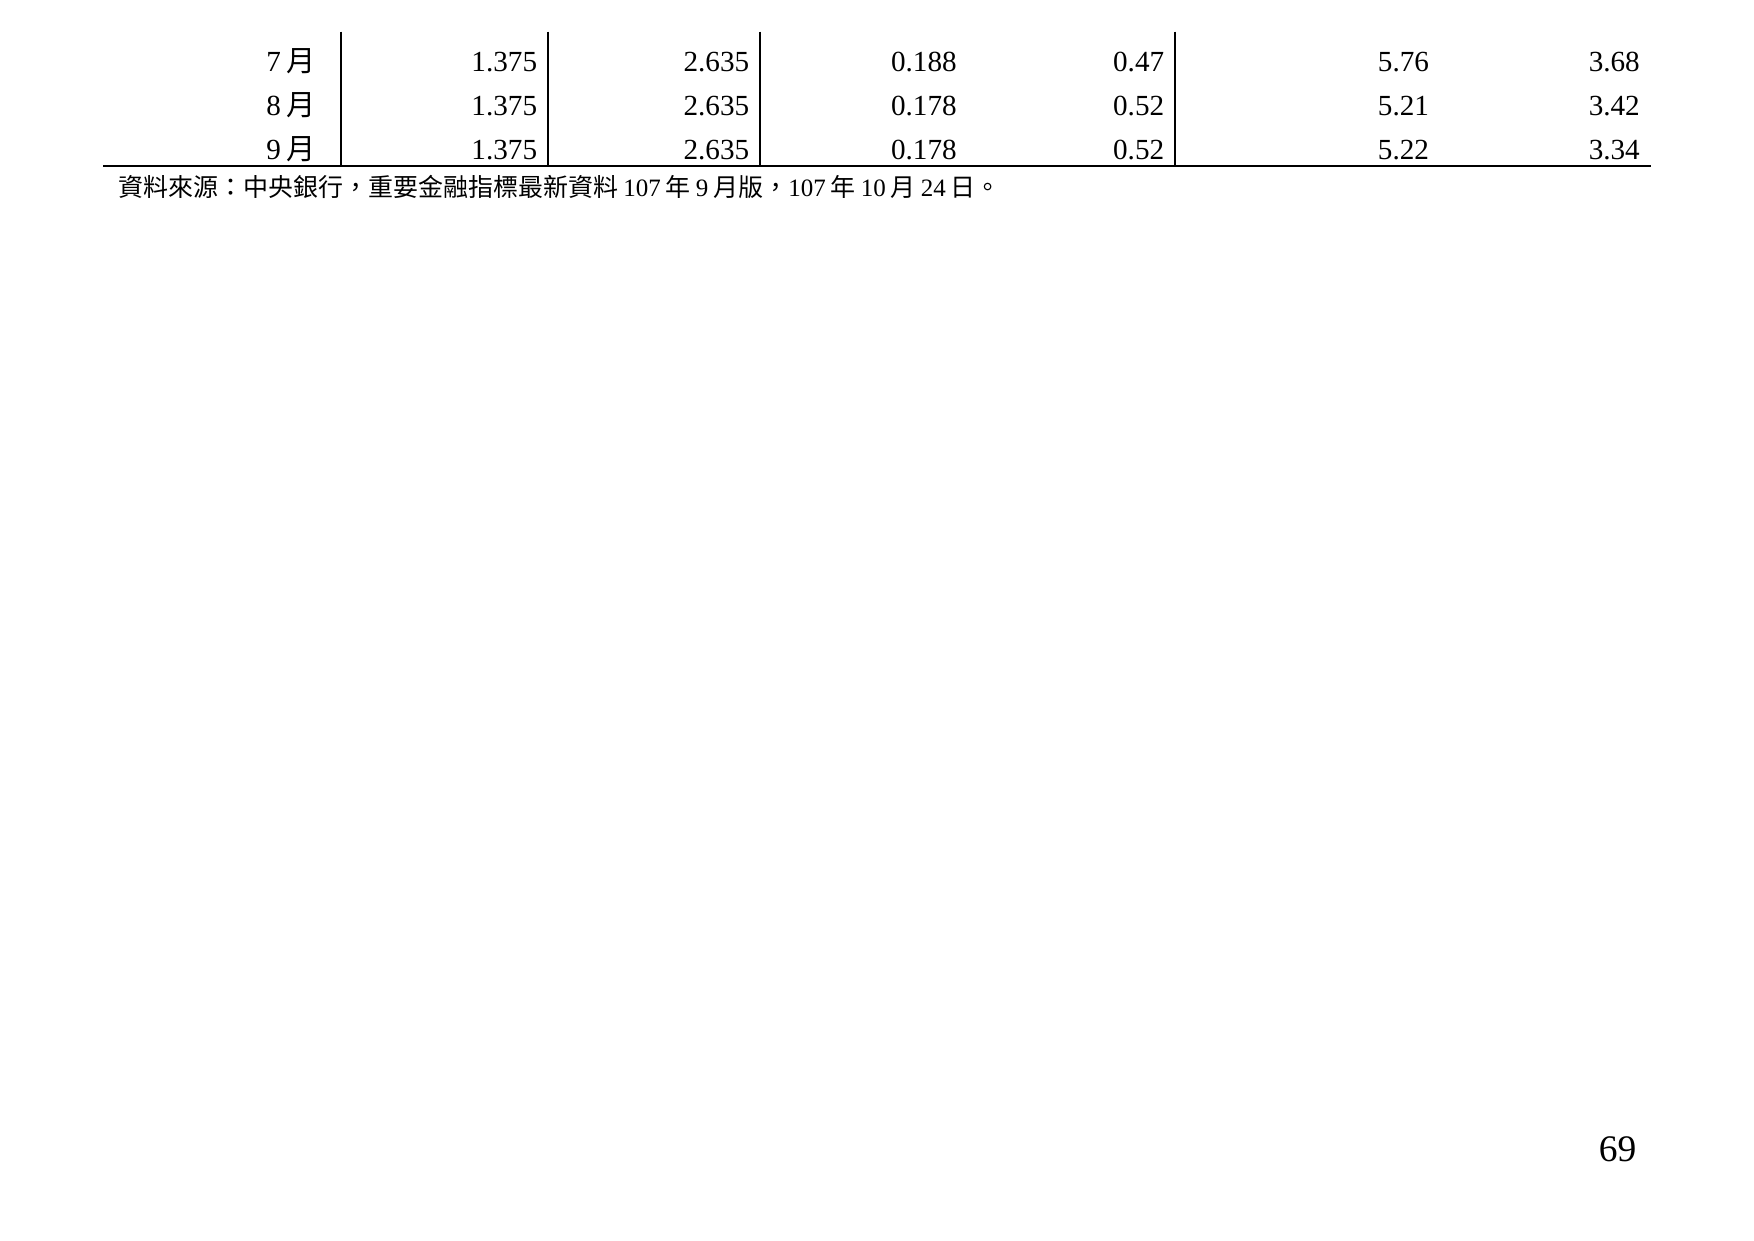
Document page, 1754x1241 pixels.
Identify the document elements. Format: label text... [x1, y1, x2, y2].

table_cell 3.34 [1440, 120, 1651, 164]
table_cell 1.375 [342, 120, 547, 164]
table_cell 0.47 [968, 32, 1174, 76]
table_cell 0.188 [761, 32, 968, 76]
table_cell 3.68 [1440, 32, 1651, 76]
table_cell 2.635 [549, 120, 759, 164]
table_cell 2.635 [549, 76, 759, 120]
text 資料來源：中央銀行，重要金融指標最新資料107年9月版，107年10月24日。 [118, 167, 1636, 204]
table_cell 1.375 [342, 32, 547, 76]
table_cell 5.22 [1176, 120, 1440, 164]
table_cell 3.42 [1440, 76, 1651, 120]
table_cell 0.178 [761, 76, 968, 120]
table_cell 1.375 [342, 76, 547, 120]
table_cell 2.635 [549, 32, 759, 76]
table_cell 0.52 [968, 120, 1174, 164]
table_cell 8月 [103, 76, 340, 120]
table_cell 0.52 [968, 76, 1174, 120]
table_cell 9月 [103, 120, 340, 164]
table_cell 5.76 [1176, 32, 1440, 76]
table_cell 7月 [103, 32, 340, 76]
table_cell 5.21 [1176, 76, 1440, 120]
table_cell 0.178 [761, 120, 968, 164]
